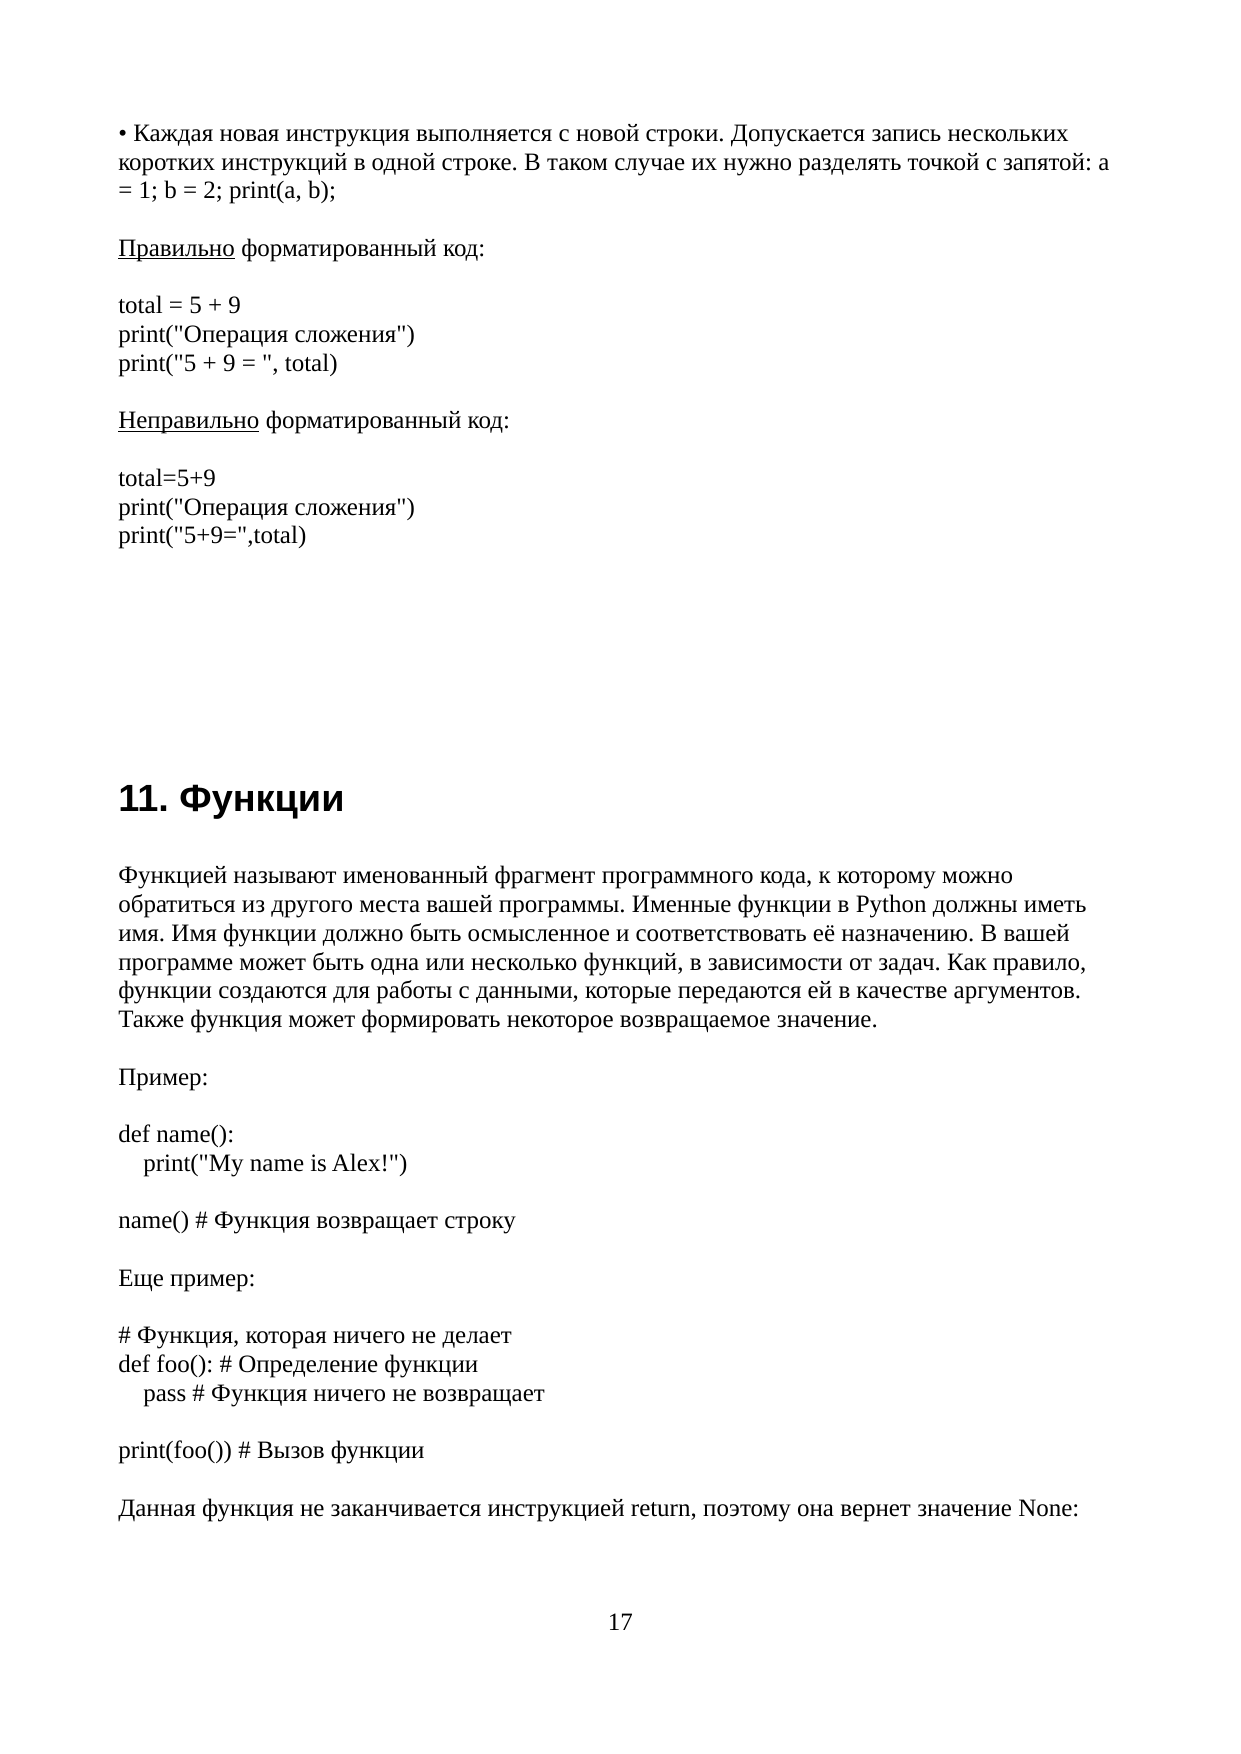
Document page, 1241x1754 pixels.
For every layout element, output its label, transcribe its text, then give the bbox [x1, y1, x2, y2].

subtitle 11. Функции [118, 776, 1122, 819]
text print("Операция сложения") [118, 492, 1122, 521]
text Данная функция не заканчивается инструкцией return, поэтому она вернет значение None: [118, 1493, 1122, 1522]
text print(foo()) # Вызов функции [118, 1436, 1122, 1464]
text print("5 + 9 = ", total) [118, 348, 1122, 377]
text Еще пример: [118, 1263, 1122, 1292]
text Неправильно форматированный код: [118, 406, 1122, 434]
text • Каждая новая инструкция выполняется с новой строки. Допускается запись нескольких коротких инструкций в одной строке. В таком случае их нужно разделять точкой с запятой: a = 1; b = 2; print(a, b); [118, 118, 1122, 204]
text total=5+9 [118, 463, 1122, 492]
text def name(): [118, 1119, 1122, 1148]
text pass # Функция ничего не возвращает [118, 1378, 1122, 1407]
text name() # Функция возвращает строку [118, 1206, 1122, 1234]
text Пример: [118, 1062, 1122, 1091]
text print("5+9=",total) [118, 521, 1122, 549]
text print("Операция сложения") [118, 319, 1122, 348]
text def foo(): # Определение функции [118, 1349, 1122, 1378]
text Правильно форматированный код: [118, 233, 1122, 262]
text total = 5 + 9 [118, 291, 1122, 319]
text Функцией называют именованный фрагмент программного кода, к которому можно обратиться из другого места вашей программы. Именные функции в Python должны иметь имя. Имя функции должно быть осмысленное и соответствовать её назначению. В вашей программе может быть одна или несколько функций, в зависимости от задач. Как правило, функции создаются для работы с данными, которые передаются ей в качестве аргументов. Также функция может формировать некоторое возвращаемое значение. [118, 861, 1122, 1033]
text # Функция, которая ничего не делает [118, 1321, 1122, 1349]
text print("My name is Alex!") [118, 1148, 1122, 1177]
